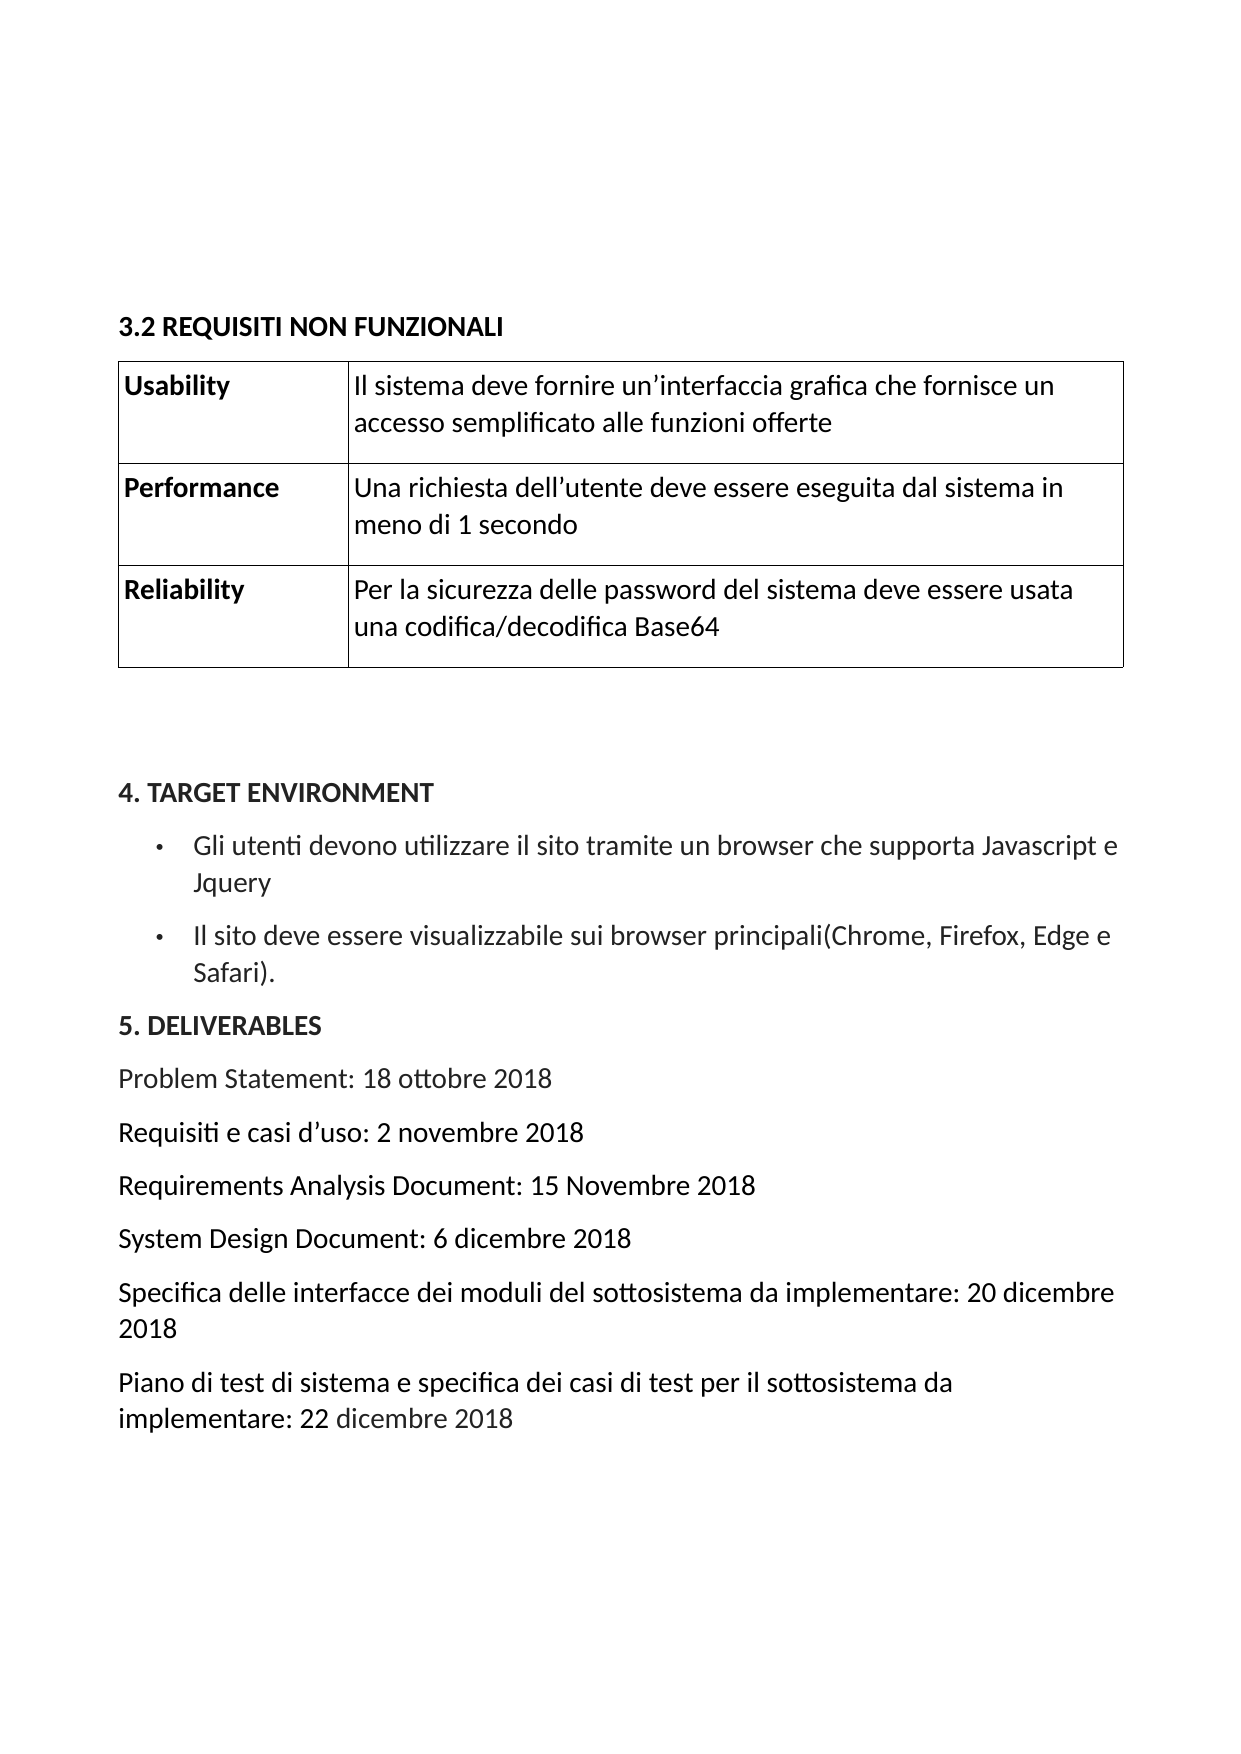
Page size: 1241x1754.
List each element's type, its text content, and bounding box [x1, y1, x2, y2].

text Piano di test di sistema e specifica dei casi di test per il sottosistema da implementare: 22 dicembre 2018 [118, 1364, 1122, 1436]
text Problem Statement: 18 ottobre 2018 [118, 1060, 1122, 1096]
table_header Il sistema deve fornire un’interfaccia grafica che fornisce un accesso semplificato alle funzioni offerte [349, 362, 1123, 463]
text Specifica delle interfacce dei moduli del sottosistema da implementare: 20 dicembre 2018 [118, 1274, 1122, 1346]
table_cell Per la sicurezza delle password del sistema deve essere usata una codifica/decodifica Base64 [349, 566, 1123, 667]
text 3.2 REQUISITI NON FUNZIONALI [118, 308, 1122, 343]
table_cell Reliability [119, 566, 348, 667]
text System Design Document: 6 dicembre 2018 [118, 1220, 1122, 1256]
text 5. DELIVERABLES [118, 1007, 1122, 1043]
table_cell Una richiesta dell’utente deve essere eseguita dal sistema in meno di 1 secondo [349, 464, 1123, 565]
text Requirements Analysis Document: 15 Novembre 2018 [118, 1167, 1122, 1203]
list Il sito deve essere visualizzabile sui browser principali(Chrome, Firefox, Edge e Safari). [156, 917, 1122, 989]
list Gli utenti devono utilizzare il sito tramite un browser che supporta Javascript e Jquery [156, 827, 1122, 899]
table_cell Performance [119, 464, 348, 565]
text Requisiti e casi d’uso: 2 novembre 2018 [118, 1114, 1122, 1149]
text 4. TARGET ENVIRONMENT [118, 774, 1122, 809]
table_header Usability [119, 362, 348, 463]
